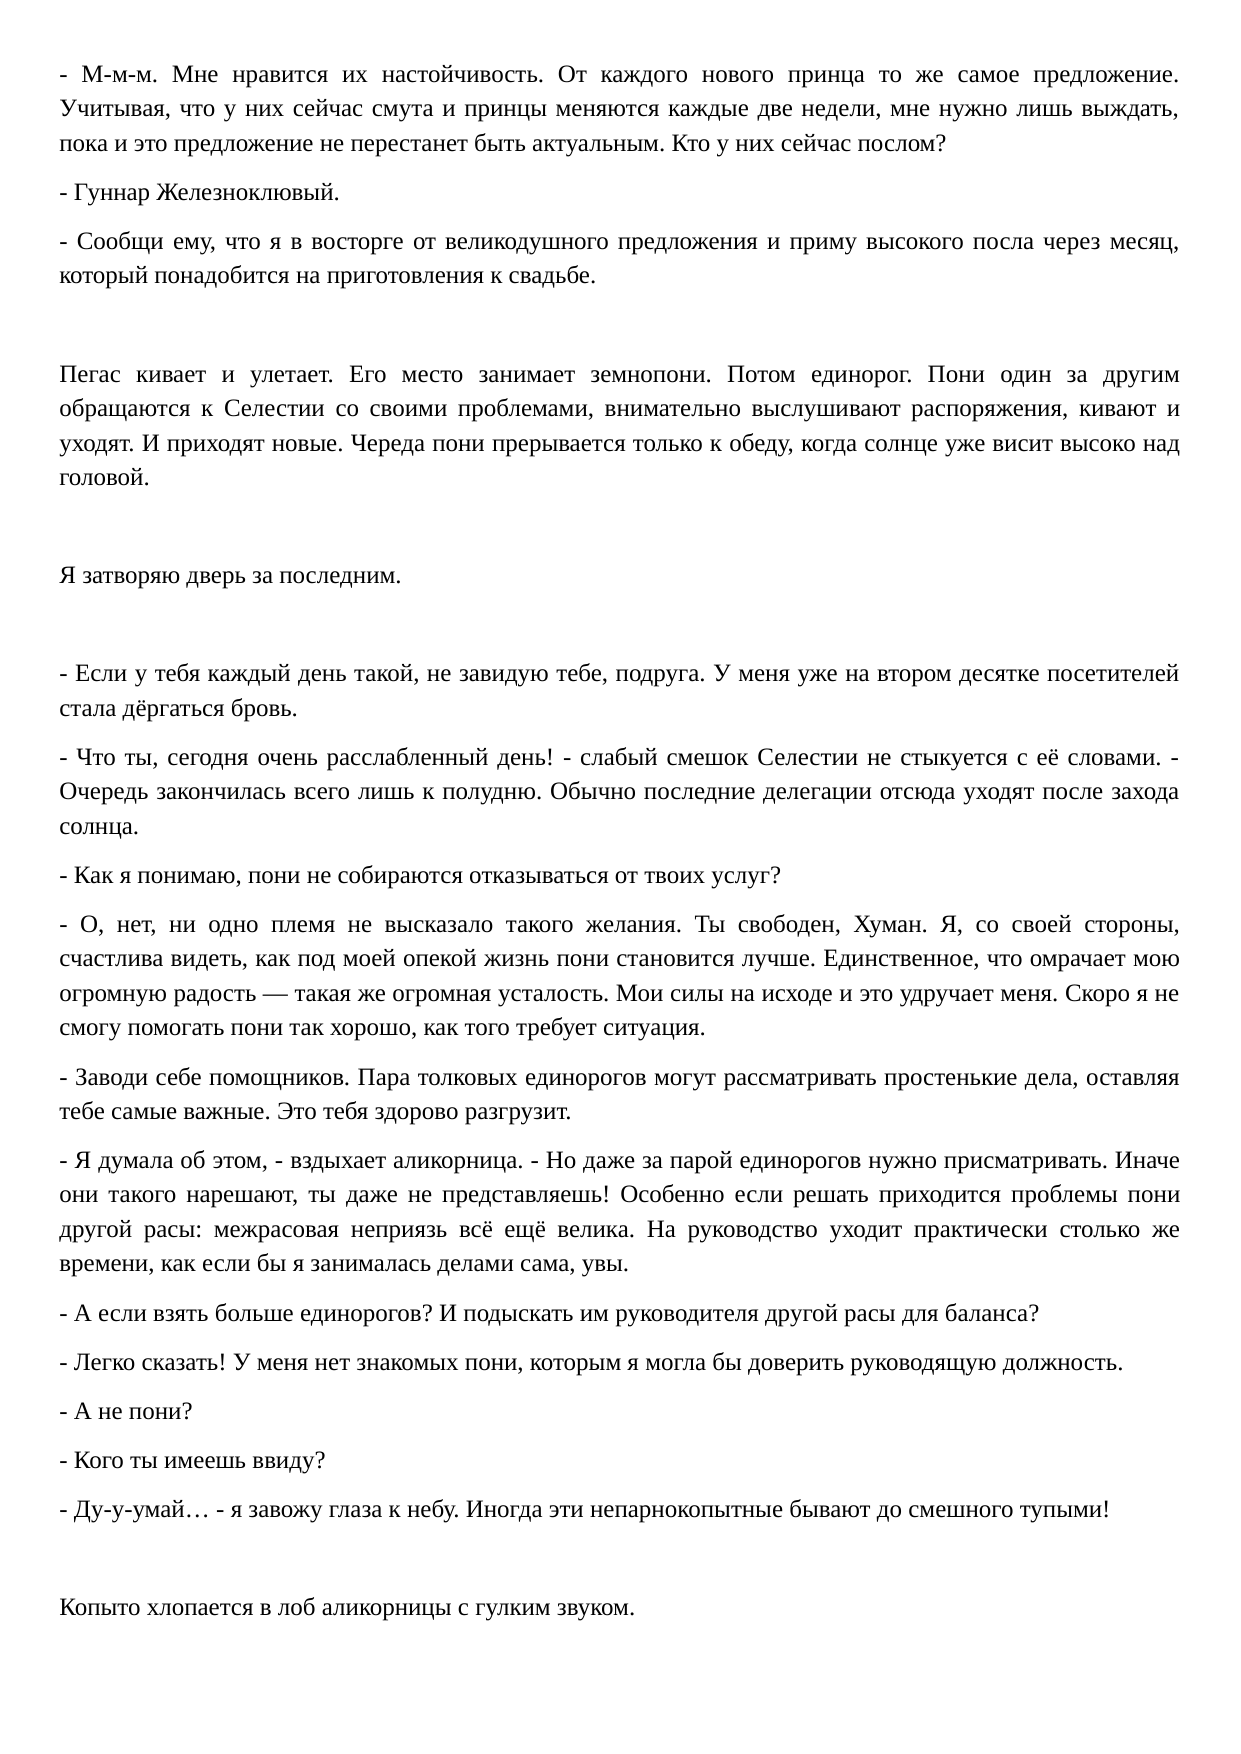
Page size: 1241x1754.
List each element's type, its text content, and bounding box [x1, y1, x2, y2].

text - О, нет, ни одно племя не высказало такого желания. Ты свободен, Хуман. Я, со своей стороны, счастлива видеть, как под моей опекой жизнь пони становится лучше. Единственное, что омрачает мою огромную радость — такая же огромная усталость. Мои силы на исходе и это удручает меня. Скоро я не смогу помогать пони так хорошо, как того требует ситуация. [59, 909, 1181, 1041]
text - Ду-у-умай… - я завожу глаза к небу. Иногда эти непарнокопытные бывают до смешного тупыми! [59, 1494, 1181, 1523]
text - А не пони? [59, 1396, 1181, 1424]
text - Заводи себе помощников. Пара толковых единорогов могут рассматривать простенькие дела, оставляя тебе самые важные. Это тебя здорово разгрузит. [59, 1062, 1181, 1125]
text - Кого ты имеешь ввиду? [59, 1445, 1181, 1473]
text - Что ты, сегодня очень расслабленный день! - слабый смешок Селестии не стыкуется с её словами. - Очередь закончилась всего лишь к полудню. Обычно последние делегации отсюда уходят после захода солнца. [59, 742, 1181, 840]
text - А если взять больше единорогов? И подыскать им руководителя другой расы для баланса? [59, 1298, 1181, 1326]
text - Если у тебя каждый день такой, не завидую тебе, подруга. У меня уже на втором десятке посетителей стала дёргаться бровь. [59, 658, 1181, 722]
text - Гуннар Железноклювый. [59, 177, 1181, 206]
text Копыто хлопается в лоб аликорницы с гулким звуком. [59, 1592, 1181, 1621]
text - М-м-м. Мне нравится их настойчивость. От каждого нового принца то же самое предложение. Учитывая, что у них сейчас смута и принцы меняются каждые две недели, мне нужно лишь выждать, пока и это предложение не перестанет быть актуальным. Кто у них сейчас послом? [59, 59, 1181, 157]
text Я затворяю дверь за последним. [59, 560, 1181, 589]
text - Как я понимаю, пони не собираются отказываться от твоих услуг? [59, 860, 1181, 889]
text Пегас кивает и улетает. Его место занимает земнопони. Потом единорог. Пони один за другим обращаются к Селестии со своими проблемами, внимательно выслушивают распоряжения, кивают и уходят. И приходят новые. Череда пони прерывается только к обеду, когда солнце уже висит высоко над головой. [59, 359, 1181, 491]
text - Сообщи ему, что я в восторге от великодушного предложения и приму высокого посла через месяц, который понадобится на приготовления к свадьбе. [59, 226, 1181, 289]
text - Легко сказать! У меня нет знакомых пони, которым я могла бы доверить руководящую должность. [59, 1347, 1181, 1375]
text - Я думала об этом, - вздыхает аликорница. - Но даже за парой единорогов нужно присматривать. Иначе они такого нарешают, ты даже не представляешь! Особенно если решать приходится проблемы пони другой расы: межрасовая неприязь всё ещё велика. На руководство уходит практически столько же времени, как если бы я занималась делами сама, увы. [59, 1145, 1181, 1277]
